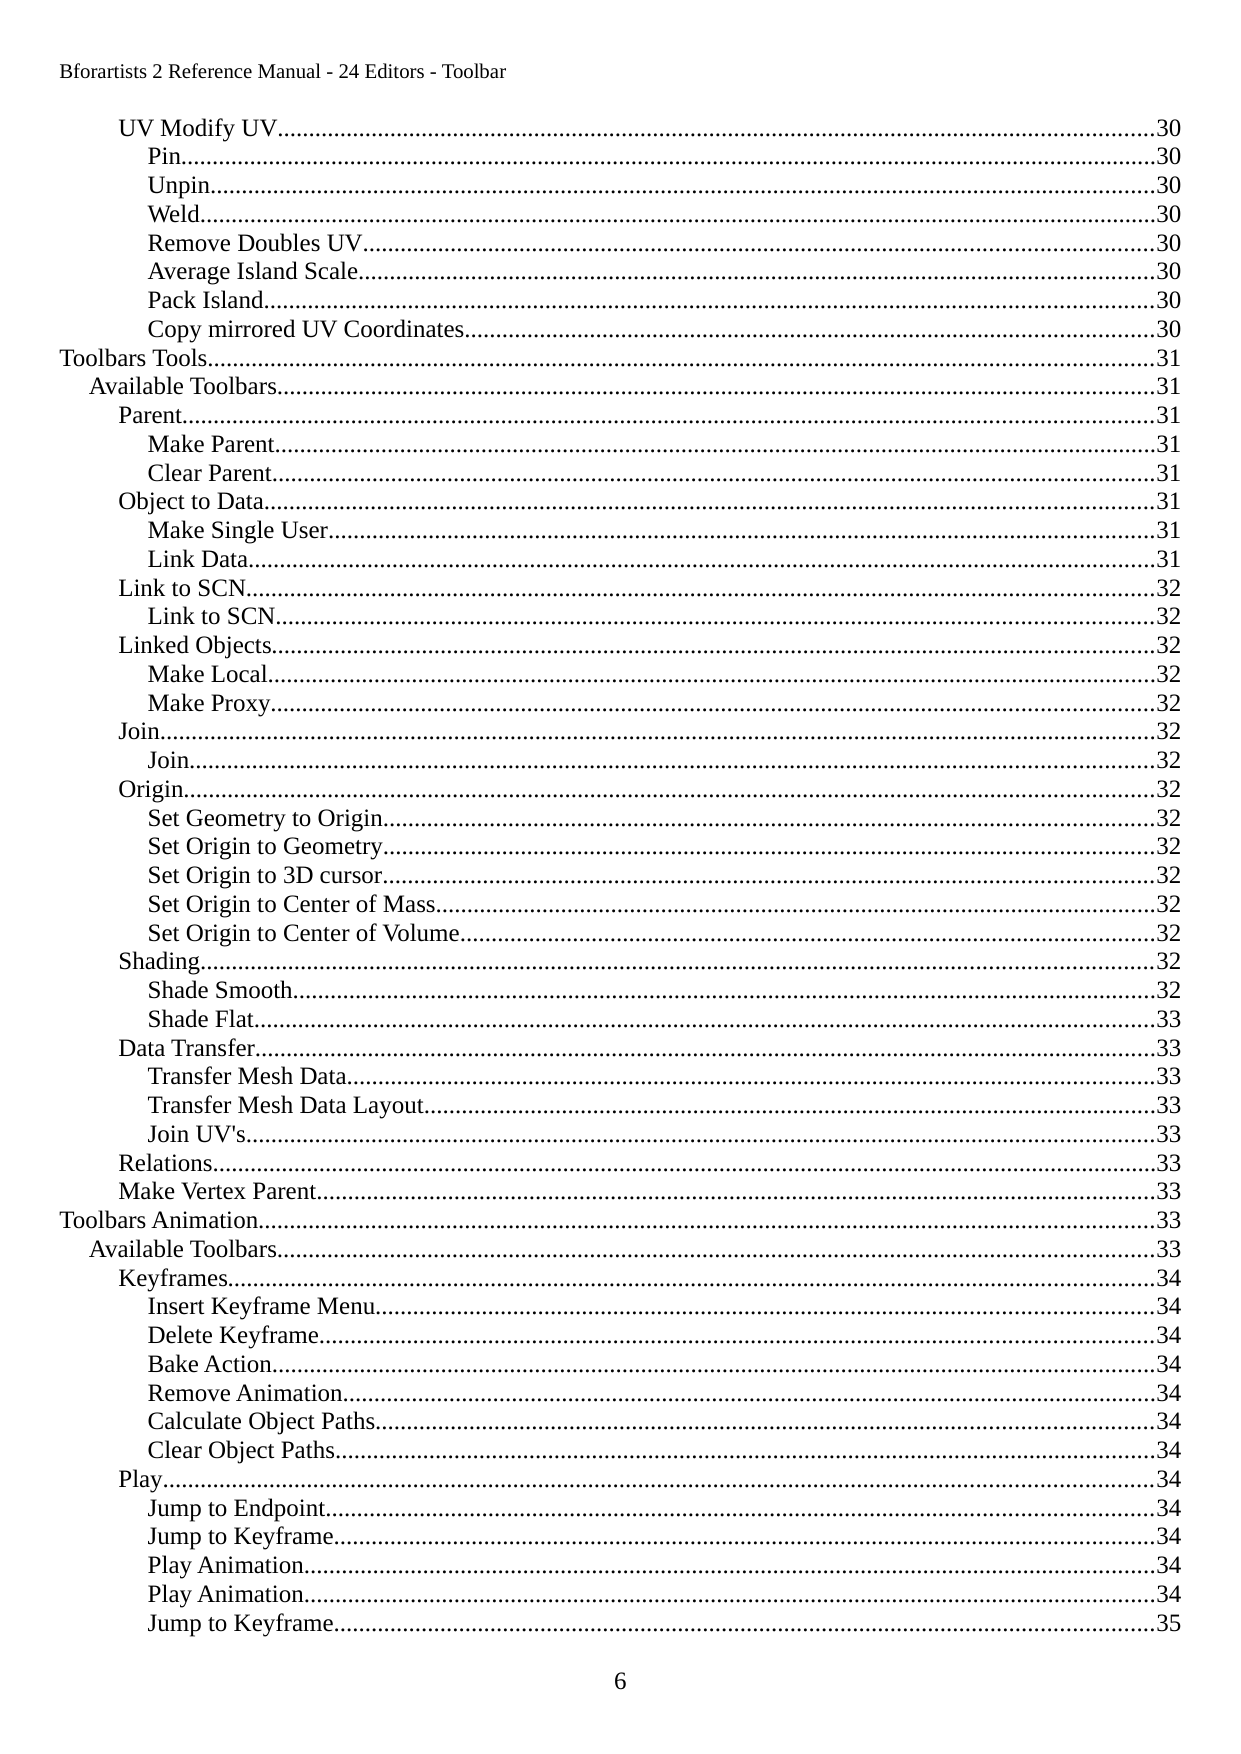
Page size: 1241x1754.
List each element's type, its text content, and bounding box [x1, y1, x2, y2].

text Link to SCN 32 [147, 601, 1181, 630]
text Link Data 31 [147, 544, 1181, 573]
text Linked Objects 32 [118, 630, 1181, 659]
text Shade Flat 33 [147, 1004, 1181, 1033]
text Make Proxy 32 [147, 688, 1181, 716]
text Toolbars Tools 31 [59, 343, 1181, 371]
text Available Toolbars 31 [88, 371, 1181, 400]
text Data Transfer 33 [118, 1033, 1181, 1061]
text Play 34 [118, 1464, 1181, 1493]
text Insert Keyframe Menu 34 [147, 1291, 1181, 1320]
text Link to SCN 32 [118, 573, 1181, 601]
text Jump to Keyframe 34 [147, 1521, 1181, 1550]
text Origin 32 [118, 774, 1181, 803]
text Play Animation 34 [147, 1550, 1181, 1579]
text Average Island Scale 30 [147, 256, 1181, 285]
text Pack Island 30 [147, 285, 1181, 314]
text Set Origin to 3D cursor 32 [147, 860, 1181, 889]
text Transfer Mesh Data Layout 33 [147, 1090, 1181, 1119]
text Set Geometry to Origin 32 [147, 803, 1181, 831]
text Remove Animation 34 [147, 1378, 1181, 1406]
text Transfer Mesh Data 33 [147, 1061, 1181, 1090]
text Object to Data 31 [118, 486, 1181, 515]
text Join 32 [118, 716, 1181, 745]
text Relations 33 [118, 1148, 1181, 1176]
text Make Parent 31 [147, 429, 1181, 458]
text Parent 31 [118, 400, 1181, 429]
text Make Single User 31 [147, 515, 1181, 544]
text Set Origin to Center of Volume 32 [147, 918, 1181, 946]
text Clear Object Paths 34 [147, 1435, 1181, 1464]
text Join UV's 33 [147, 1119, 1181, 1148]
text Weld 30 [147, 199, 1181, 228]
text Play Animation 34 [147, 1579, 1181, 1608]
text Jump to Keyframe 35 [147, 1608, 1181, 1636]
text Available Toolbars 33 [88, 1234, 1181, 1263]
text Shade Smooth 32 [147, 975, 1181, 1004]
text Set Origin to Geometry 32 [147, 831, 1181, 860]
text Make Local 32 [147, 659, 1181, 688]
text Make Vertex Parent 33 [118, 1176, 1181, 1205]
text Pin 30 [147, 141, 1181, 170]
text Join 32 [147, 745, 1181, 774]
text Clear Parent 31 [147, 458, 1181, 486]
text UV Modify UV 30 [118, 113, 1181, 141]
text Bake Action 34 [147, 1349, 1181, 1378]
text Copy mirrored UV Coordinates 30 [147, 314, 1181, 343]
text Toolbars Animation 33 [59, 1205, 1181, 1234]
text Remove Doubles UV 30 [147, 228, 1181, 256]
text Jump to Endpoint 34 [147, 1493, 1181, 1521]
text Delete Keyframe 34 [147, 1320, 1181, 1349]
text Set Origin to Center of Mass 32 [147, 889, 1181, 918]
text Keyframes 34 [118, 1263, 1181, 1291]
text Shading 32 [118, 946, 1181, 975]
text Calculate Object Paths 34 [147, 1406, 1181, 1435]
text Unpin 30 [147, 170, 1181, 199]
